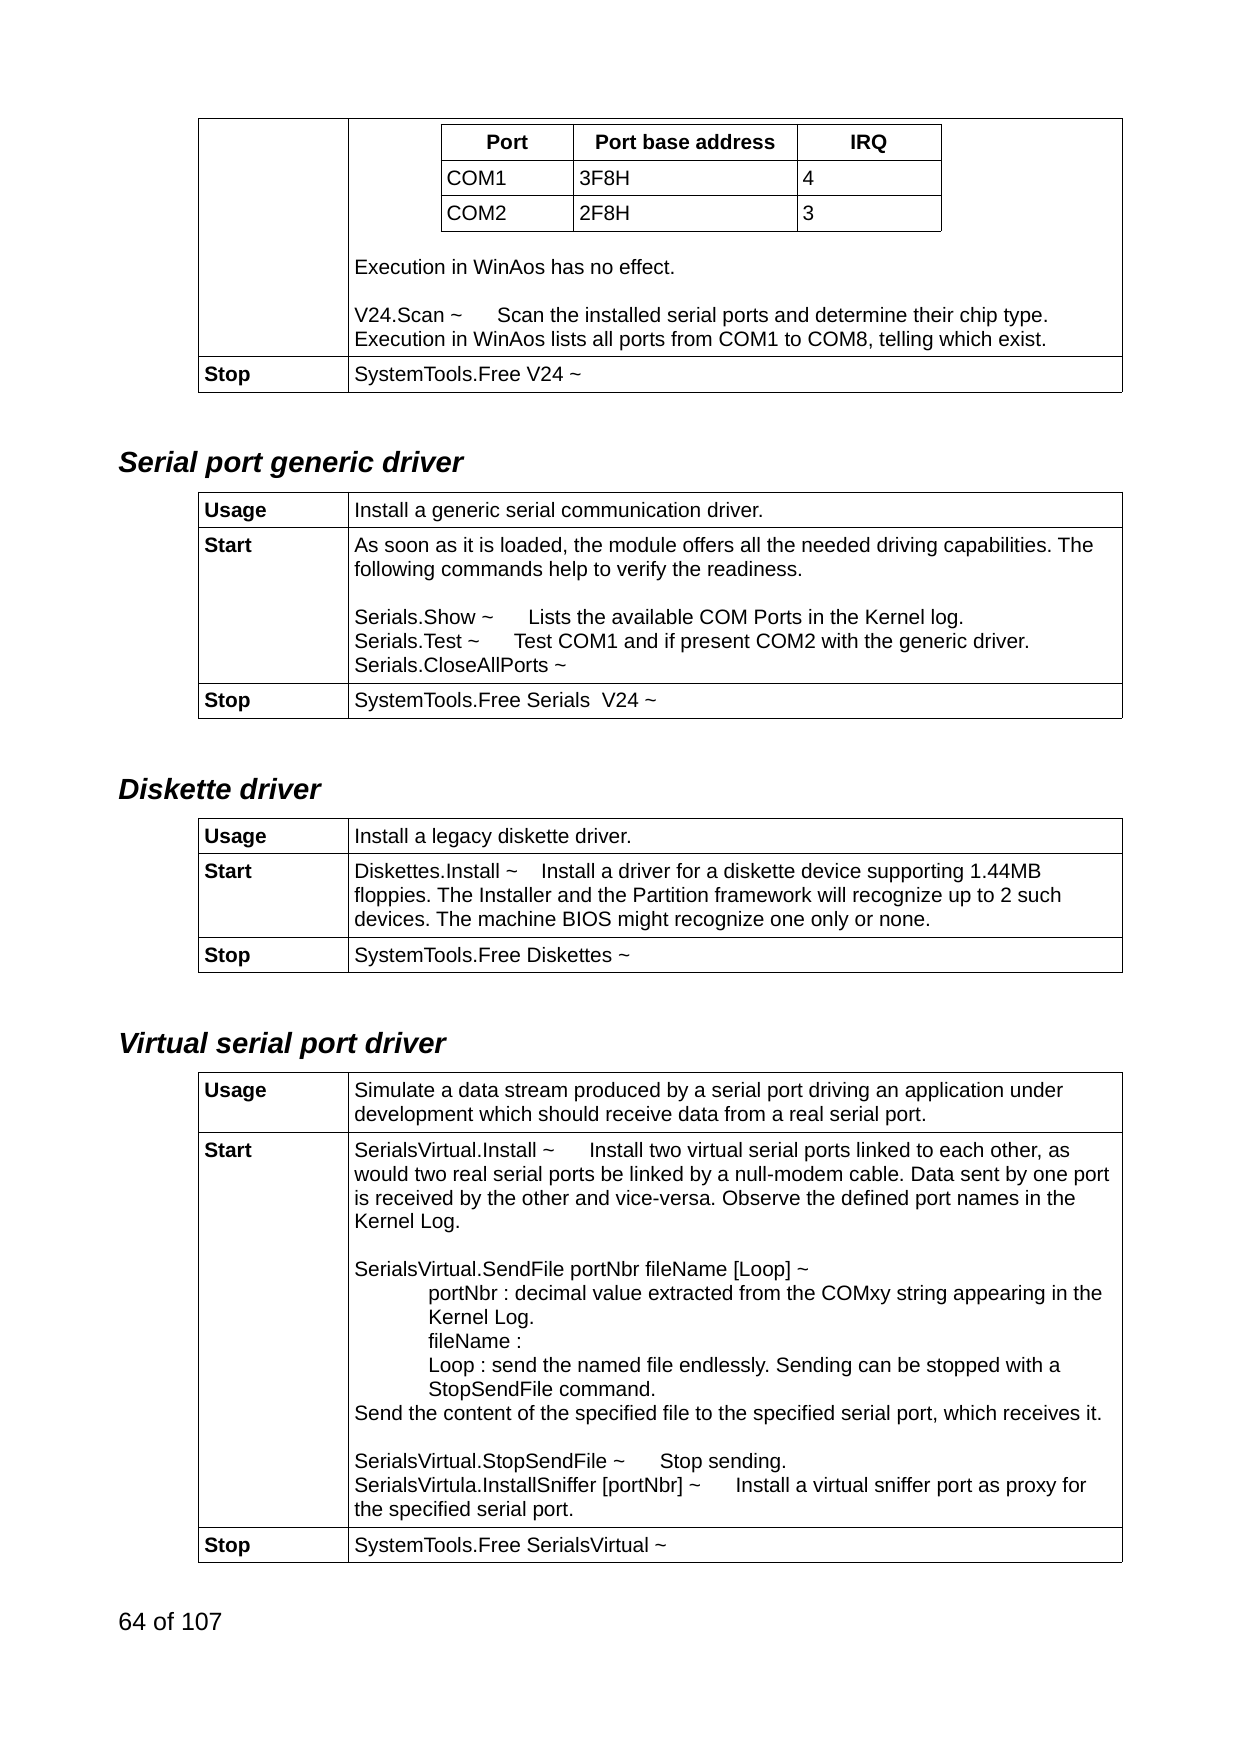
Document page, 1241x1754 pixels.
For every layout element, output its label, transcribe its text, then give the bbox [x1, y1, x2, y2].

table_cell SystemTools.Free SerialsVirtual ~ [349, 1528, 1122, 1562]
table_cell Stop [199, 357, 348, 392]
table_cell As soon as it is loaded, the module offers all the needed driving capabilities. The following commands help to verify the readiness. Serials.Show ~ Lists the available COM Ports in the Kernel log. Serials.Test ~ Test COM1 and if present COM2 with the generic driver. Serials.CloseAllPorts ~ [349, 528, 1122, 682]
table_cell SerialsVirtual.Install ~ Install two virtual serial ports linked to each other, as would two real serial ports be linked by a null-modem cable. Data sent by one port is received by the other and vice-versa. Observe the defined port names in the Kernel Log. SerialsVirtual.SendFile portNbr fileName [Loop] ~ portNbr : decimal value extracted from the COMxy string appearing in the Kernel Log. fileName : Loop : send the named file endlessly. Sending can be stopped with a StopSendFile command. Send the content of the specified file to the specified serial port, which receives it. SerialsVirtual.StopSendFile ~ Stop sending. SerialsVirtula.InstallSniffer [portNbr] ~ Install a virtual sniffer port as proxy for the specified serial port. [349, 1133, 1122, 1527]
table_cell COM1 [442, 161, 573, 195]
table_header Port [442, 125, 573, 159]
table_cell 2F8H [574, 196, 797, 231]
table_cell SystemTools.Free Diskettes ~ [349, 938, 1122, 972]
subtitle Diskette driver [118, 772, 1122, 805]
subtitle Serial port generic driver [118, 446, 1122, 479]
table_cell Start [199, 1133, 348, 1527]
table_header Usage [199, 493, 348, 527]
table_header Install a legacy diskette driver. [349, 819, 1122, 853]
table_cell [199, 119, 348, 356]
table_cell SystemTools.Free V24 ~ [349, 357, 1122, 392]
table_cell Stop [199, 1528, 348, 1562]
table_header Install a generic serial communication driver. [349, 493, 1122, 527]
table_header Simulate a data stream produced by a serial port driving an application under development which should receive data from a real serial port. [349, 1073, 1122, 1132]
table_cell 4 [798, 161, 941, 195]
table_cell Stop [199, 684, 348, 718]
table_cell Start [199, 854, 348, 937]
table_cell SystemTools.Free Serials V24 ~ [349, 684, 1122, 718]
table_header Port base address [574, 125, 797, 159]
table_cell Execution in WinAos has no effect. V24.Scan ~ Scan the installed serial ports and determine their chip type. Execution in WinAos lists all ports from COM1 to COM8, telling which exist. [349, 119, 1122, 356]
table_header Usage [199, 819, 348, 853]
table_cell Start [199, 528, 348, 682]
table_cell Diskettes.Install ~ Install a driver for a diskette device supporting 1.44MB floppies. The Installer and the Partition framework will recognize up to 2 such devices. The machine BIOS might recognize one only or none. [349, 854, 1122, 937]
table_cell COM2 [442, 196, 573, 231]
subtitle Virtual serial port driver [118, 1026, 1122, 1060]
table_cell 3 [798, 196, 941, 231]
table_cell Stop [199, 938, 348, 972]
table_header Usage [199, 1073, 348, 1132]
table_cell 3F8H [574, 161, 797, 195]
table_header IRQ [798, 125, 941, 159]
